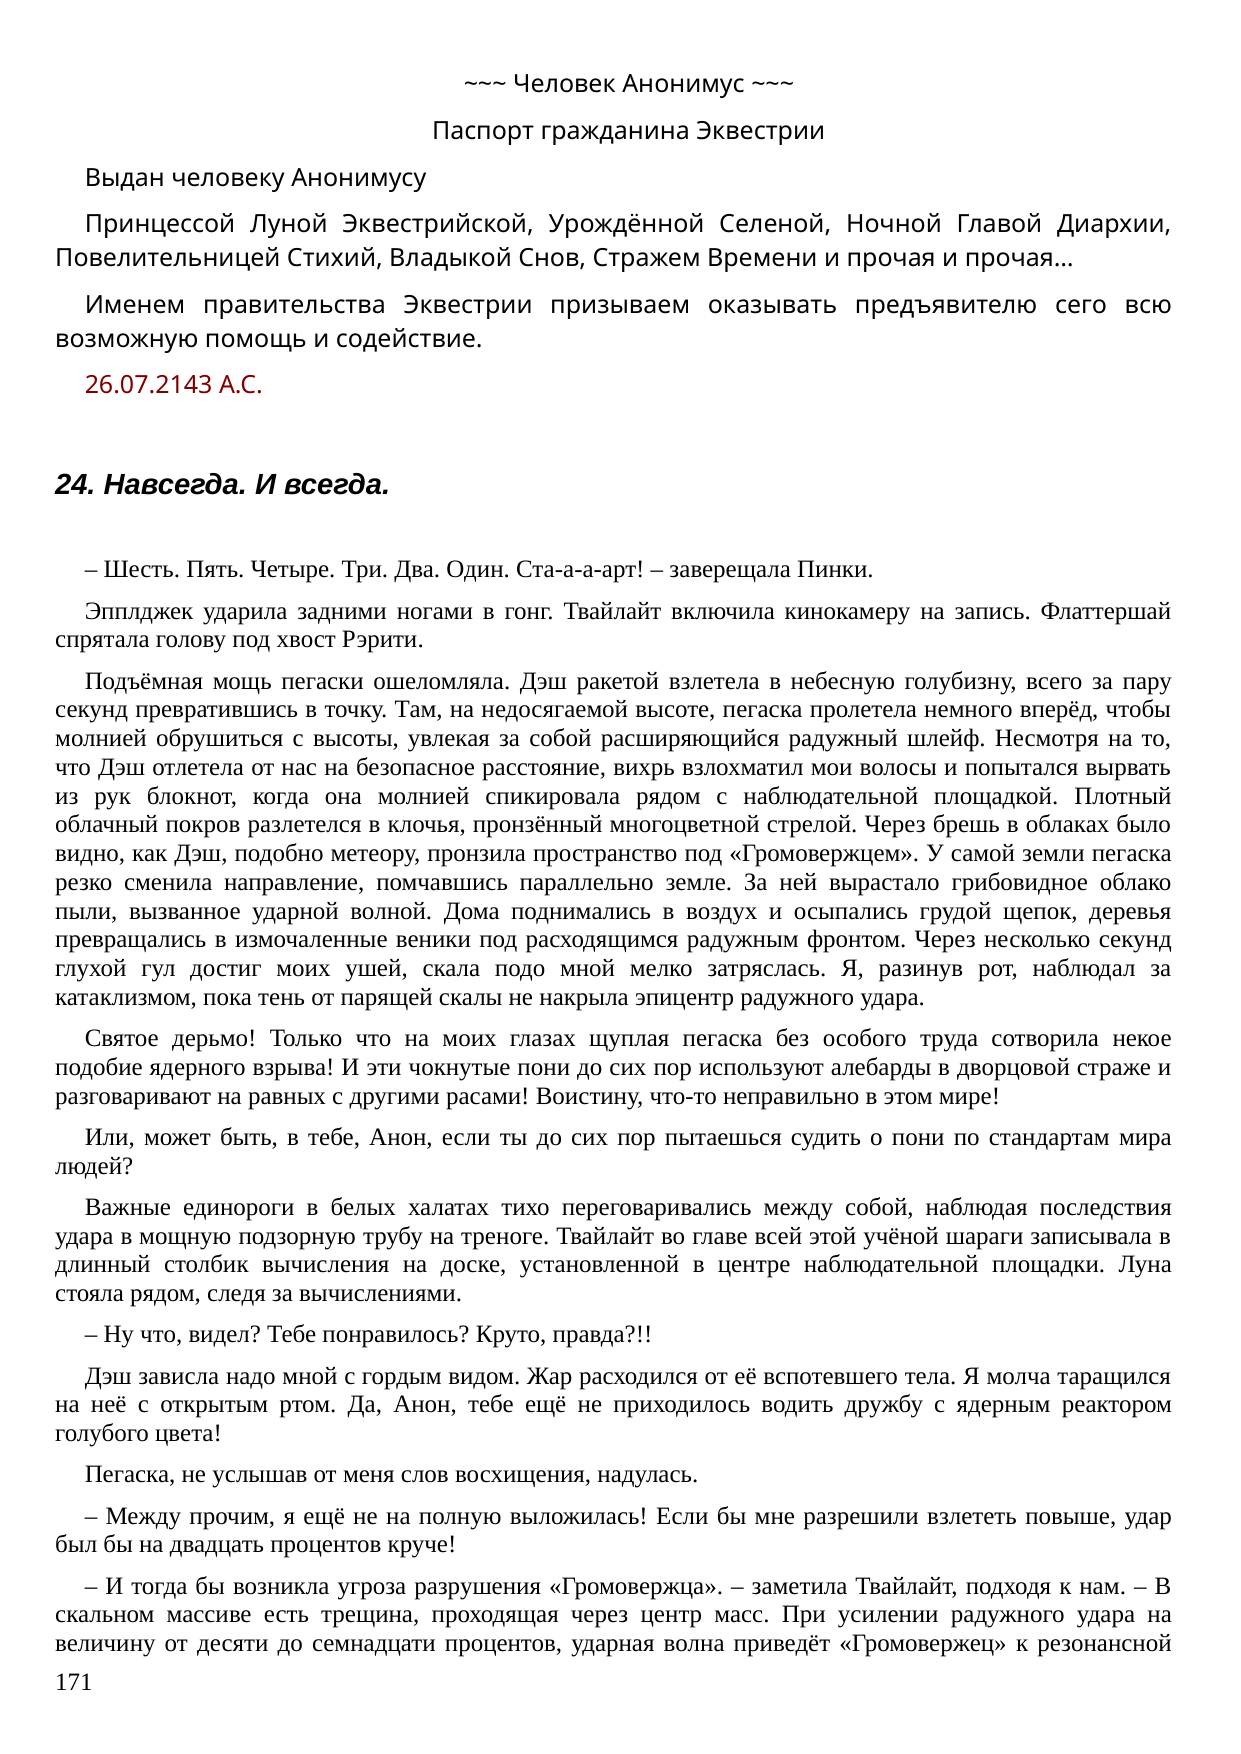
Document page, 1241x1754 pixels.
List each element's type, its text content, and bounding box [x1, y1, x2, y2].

text Подъёмная мощь пегаски ошеломляла. Дэш ракетой взлетела в небесную голубизну, всего за пару секунд превратившись в точку. Там, на недосягаемой высоте, пегаска пролетела немного вперёд, чтобы молнией обрушиться с высоты, увлекая за собой расширяющийся радужный шлейф. Несмотря на то, что Дэш отлетела от нас на безопасное расстояние, вихрь взлохматил мои волосы и попытался вырвать из рук блокнот, когда она молнией спикировала рядом с наблюдательной площадкой. Плотный облачный покров разлетелся в клочья, пронзённый многоцветной стрелой. Через брешь в облаках было видно, как Дэш, подобно метеору, пронзила пространство под «Громовержцем». У самой земли пегаска резко сменила направление, помчавшись параллельно земле. За ней вырастало грибовидное облако пыли, вызванное ударной волной. Дома поднимались в воздух и осыпались грудой щепок, деревья превращались в измочаленные веники под расходящимся радужным фронтом. Через несколько секунд глухой гул достиг моих ушей, скала подо мной мелко затряслась. Я, разинув рот, наблюдал за катаклизмом, пока тень от парящей скалы не накрыла эпицентр радужного удара. [55, 666, 1173, 1011]
text Выдан человеку Анонимусу [55, 159, 1173, 193]
text – И тогда бы возникла угроза разрушения «Громовержца». – заметила Твайлайт, подходя к нам. – В скальном массиве есть трещина, проходящая через центр масс. При усилении радужного удара на величину от десяти до семнадцати процентов, ударная волна приведёт «Громовержец» к резонансной [55, 1571, 1173, 1657]
text Пегаска, не услышав от меня слов восхищения, надулась. [55, 1459, 1173, 1488]
text – Между прочим, я ещё не на полную выложилась! Если бы мне разрешили взлететь повыше, удар был бы на двадцать процентов круче! [55, 1501, 1173, 1558]
text Именем правительства Эквестрии призываем оказывать предъявителю сего всю возможную помощь и содействие. [55, 286, 1173, 354]
text – Ну что, видел? Тебе понравилось? Круто, правда?!! [55, 1319, 1173, 1348]
text Эпплджек ударила задними ногами в гонг. Твайлайт включила кинокамеру на запись. Флаттершай спрятала голову под хвост Рэрити. [55, 596, 1173, 653]
text Или, может быть, в тебе, Анон, если ты до сих пор пытаешься судить о пони по стандартам мира людей? [55, 1122, 1173, 1179]
text Святое дерьмо! Только что на моих глазах щуплая пегаска без особого труда сотворила некое подобие ядерного взрыва! И эти чокнутые пони до сих пор используют алебарды в дворцовой страже и разговаривают на равных с другими расами! Воистину, что-то неправильно в этом мире! [55, 1023, 1173, 1109]
text Дэш зависла надо мной с гордым видом. Жар расходился от её вспотевшего тела. Я молча таращился на неё с открытым ртом. Да, Анон, тебе ещё не приходилось водить дружбу с ядерным реактором голубого цвета! [55, 1361, 1173, 1447]
text Важные единороги в белых халатах тихо переговаривались между собой, наблюдая последствия удара в мощную подзорную трубу на треноге. Твайлайт во главе всей этой учёной шараги записывала в длинный столбик вычисления на доске, установленной в центре наблюдательной площадки. Луна стояла рядом, следя за вычислениями. [55, 1192, 1173, 1307]
text Паспорт гражданина Эквестрии [55, 113, 1173, 147]
subtitle 24. Навсегда. И всегда. [55, 467, 1173, 501]
text – Шесть. Пять. Четыре. Три. Два. Один. Ста-а-а-арт! – заверещала Пинки. [55, 554, 1173, 583]
text Принцессой Луной Эквестрийской, Урождённой Селеной, Ночной Главой Диархии, Повелительницей Стихий, Владыкой Снов, Стражем Времени и прочая и прочая… [55, 206, 1173, 274]
text ~~~ Человек Анонимус ~~~ [55, 66, 1173, 100]
text 26.07.2143 А.С. [55, 367, 1173, 401]
